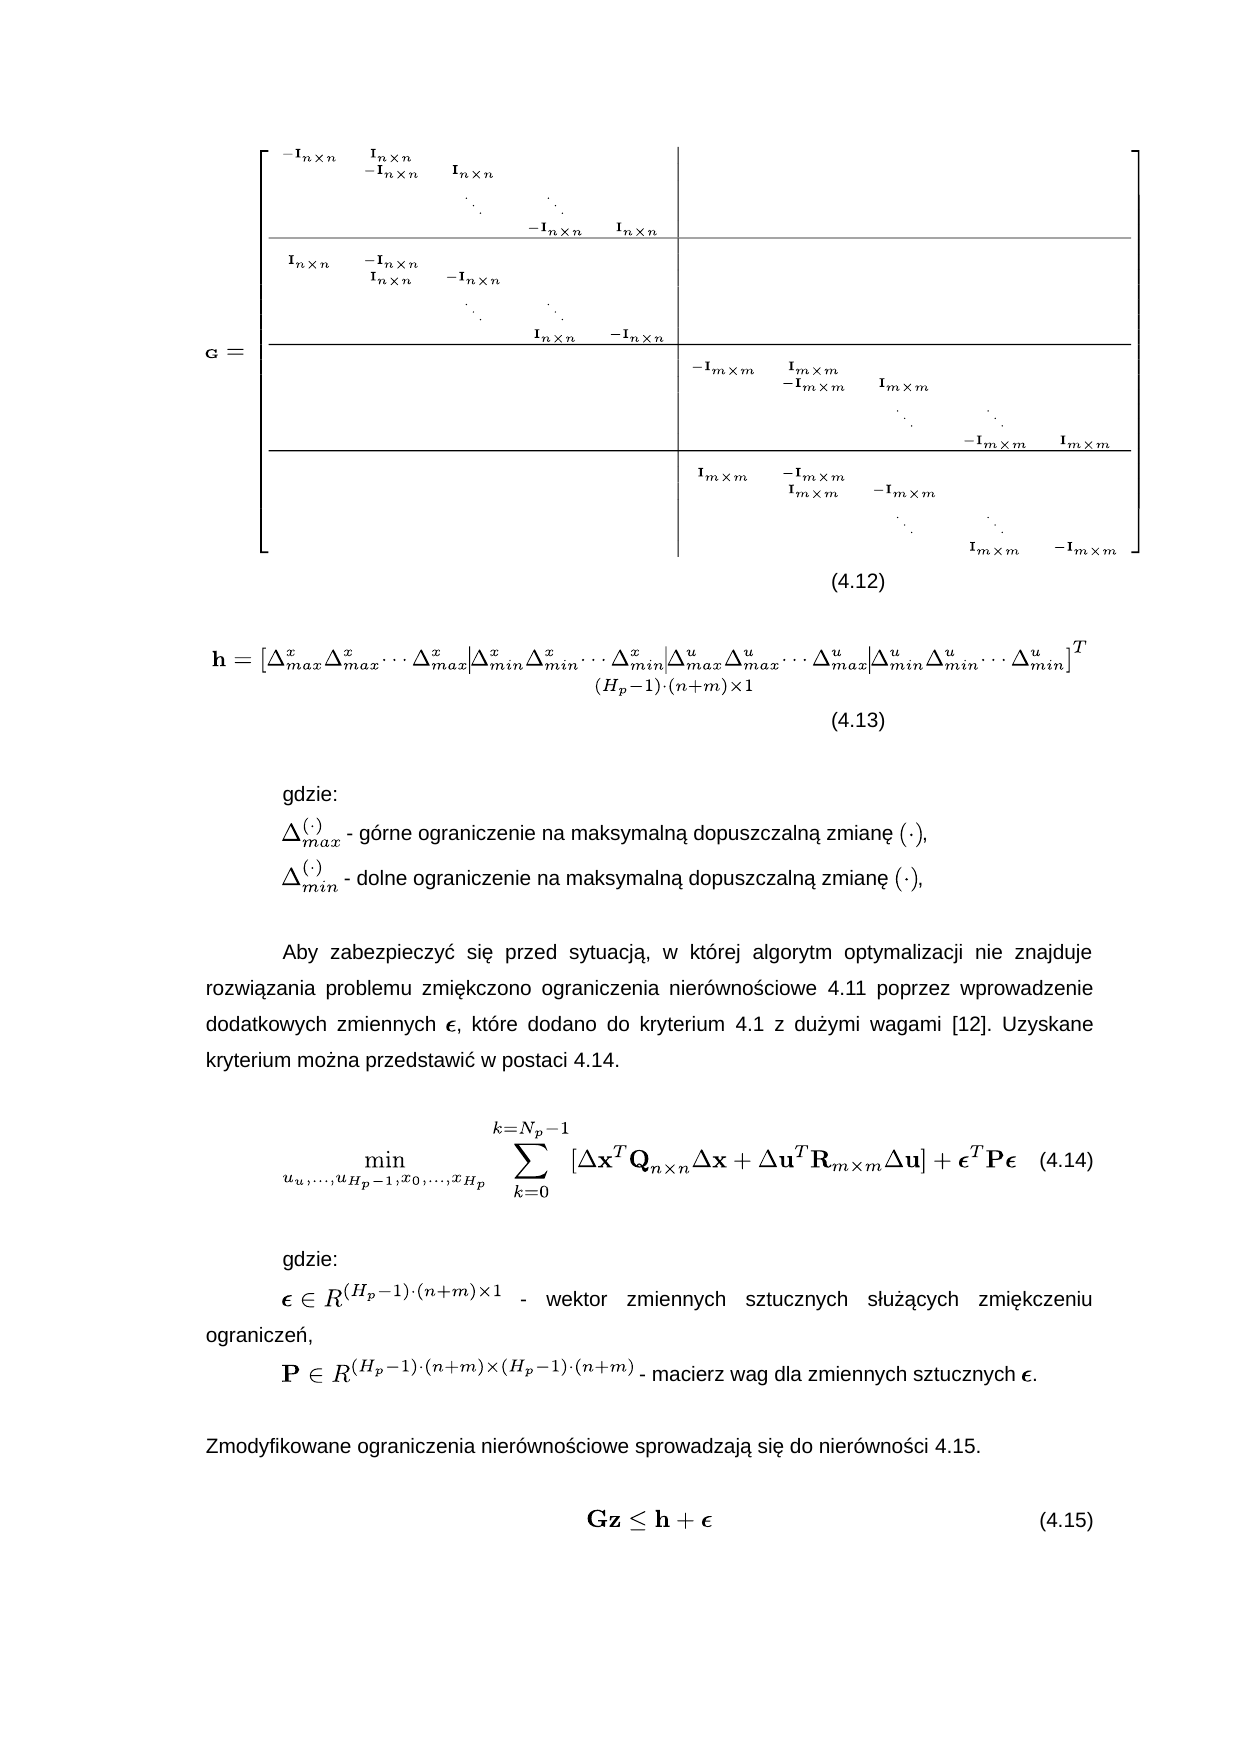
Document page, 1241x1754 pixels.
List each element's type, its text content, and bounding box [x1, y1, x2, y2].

text Aby zabezpieczyć się przed sytuacją, w której algorytm optymalizacji nie znajduje rozwiązania problemu zmiękczono ograniczenia nierównościowe 4.11 poprzez wprowadzenie dodatkowych zmiennych , które dodano do kryterium 4.1 z dużymi wagami [12]. Uzyskane kryterium można przedstawić w postaci 4.14. [206, 940, 1093, 1072]
text (4.13) [206, 605, 1093, 732]
text (4.12) [206, 556, 1093, 593]
text (4.14) [547, 1121, 1093, 1198]
text - macierz wag dla zmiennych sztucznych . [206, 1358, 1093, 1386]
text [206, 859, 307, 892]
text - wektor zmiennych sztucznych służących zmiękczeniu ograniczeń, [206, 1283, 1093, 1347]
text Zmodyfikowane ograniczenia nierównościowe sprowadzają się do nierówności 4.15. [206, 1434, 1093, 1458]
text [206, 818, 303, 847]
text - dolne ograniczenie na maksymalną dopuszczalną zmianę , [318, 859, 1093, 892]
text gdzie: [206, 782, 1093, 806]
text - górne ograniczenie na maksymalną dopuszczalną zmianę , [339, 818, 1093, 847]
text [206, 1121, 514, 1198]
text (4.15) [206, 1507, 1093, 1531]
text gdzie: [206, 1247, 1093, 1271]
